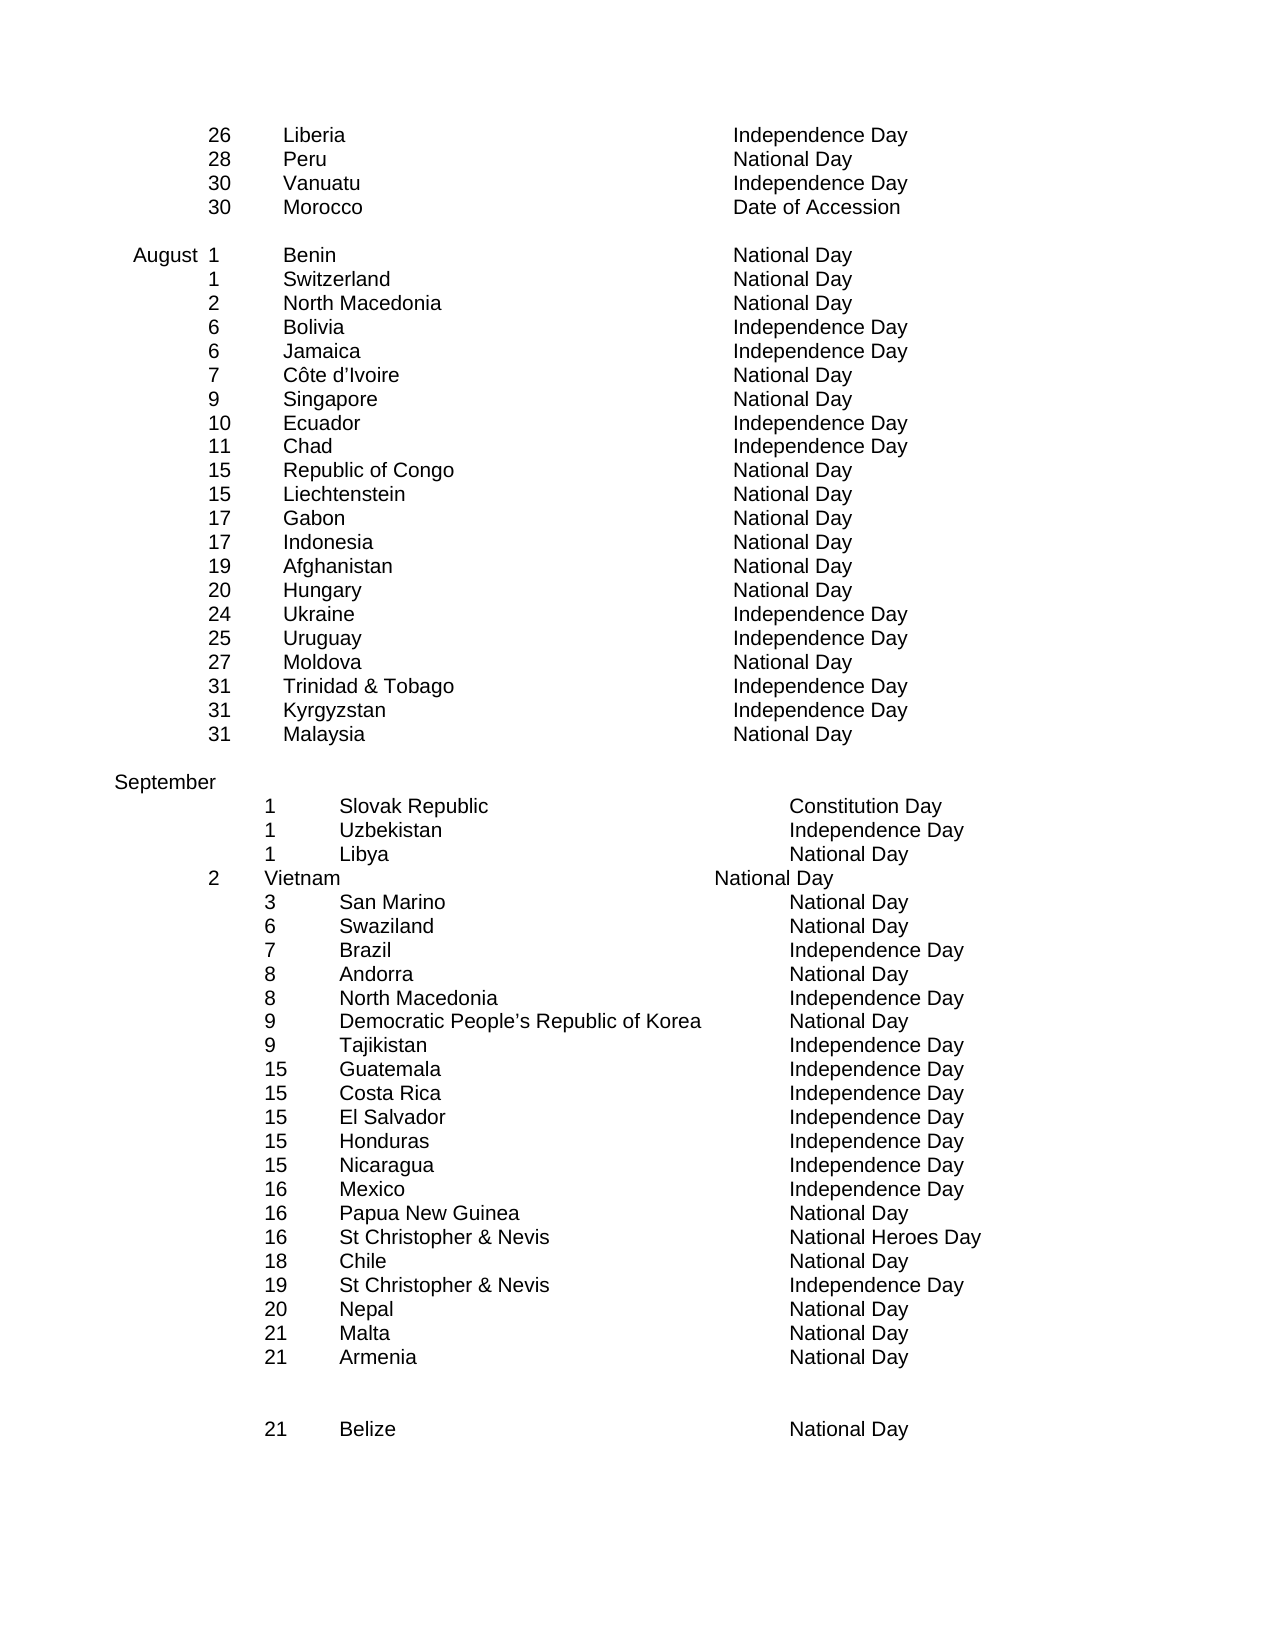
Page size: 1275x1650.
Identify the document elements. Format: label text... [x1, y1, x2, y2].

text 7 Brazil Independence Day [114, 937, 1181, 961]
text September [114, 770, 1181, 794]
text 17 Indonesia National Day [133, 530, 1181, 554]
text 15 Costa Rica Independence Day [114, 1081, 1181, 1105]
text 16 St Christopher & Nevis National Heroes Day [114, 1225, 1181, 1249]
text 25 Uruguay Independence Day [133, 626, 1181, 650]
text 9 Democratic People’s Republic of Korea National Day [114, 1009, 1181, 1033]
text 24 Ukraine Independence Day [133, 602, 1181, 626]
text 18 Chile National Day [114, 1249, 1181, 1273]
text 15 Honduras Independence Day [114, 1129, 1181, 1153]
text 19 Afghanistan National Day [133, 554, 1181, 578]
text 6 Swaziland National Day [114, 913, 1181, 937]
text 31 Trinidad & Tobago Independence Day [133, 674, 1181, 698]
text 9 Tajikistan Independence Day [114, 1033, 1181, 1057]
text 28 Peru National Day [133, 147, 1181, 171]
text 8 Andorra National Day [114, 961, 1181, 985]
text 11 Chad Independence Day [133, 434, 1181, 458]
text 15 Guatemala Independence Day [114, 1057, 1181, 1081]
text 19 St Christopher & Nevis Independence Day [114, 1273, 1181, 1297]
text 26 Liberia Independence Day [133, 123, 1181, 147]
text 2 North Macedonia National Day [133, 291, 1181, 314]
text 2 Vietnam National Day [114, 866, 1181, 889]
text 1 Libya National Day [114, 842, 1181, 866]
text 1 Uzbekistan Independence Day [114, 818, 1181, 842]
text 17 Gabon National Day [133, 506, 1181, 530]
text 20 Hungary National Day [133, 578, 1181, 602]
text 15 Republic of Congo National Day [133, 458, 1181, 482]
text 31 Kyrgyzstan Independence Day [133, 698, 1181, 722]
text 27 Moldova National Day [133, 650, 1181, 674]
text 6 Bolivia Independence Day [133, 314, 1181, 338]
text 21 Belize National Day [114, 1417, 1181, 1441]
text 15 Nicaragua Independence Day [114, 1153, 1181, 1177]
text 3 San Marino National Day [114, 889, 1181, 913]
text 10 Ecuador Independence Day [133, 410, 1181, 434]
text 6 Jamaica Independence Day [133, 338, 1181, 362]
text 7 Côte d’Ivoire National Day [133, 362, 1181, 386]
text 15 Liechtenstein National Day [133, 482, 1181, 506]
text 15 El Salvador Independence Day [114, 1105, 1181, 1129]
text 9 Singapore National Day [133, 386, 1181, 410]
text August 1 Benin National Day [133, 243, 1181, 267]
text 8 North Macedonia Independence Day [114, 985, 1181, 1009]
text 20 Nepal National Day [114, 1297, 1181, 1321]
text 31 Malaysia National Day [133, 722, 1181, 746]
text 30 Morocco Date of Accession [133, 195, 1181, 219]
text 30 Vanuatu Independence Day [133, 171, 1181, 195]
text 16 Mexico Independence Day [114, 1177, 1181, 1201]
text 21 Malta National Day [114, 1321, 1181, 1345]
text 21 Armenia National Day [114, 1345, 1181, 1369]
text 1 Slovak Republic Constitution Day [114, 794, 1181, 818]
text 1 Switzerland National Day [133, 267, 1181, 291]
text 16 Papua New Guinea National Day [114, 1201, 1181, 1225]
